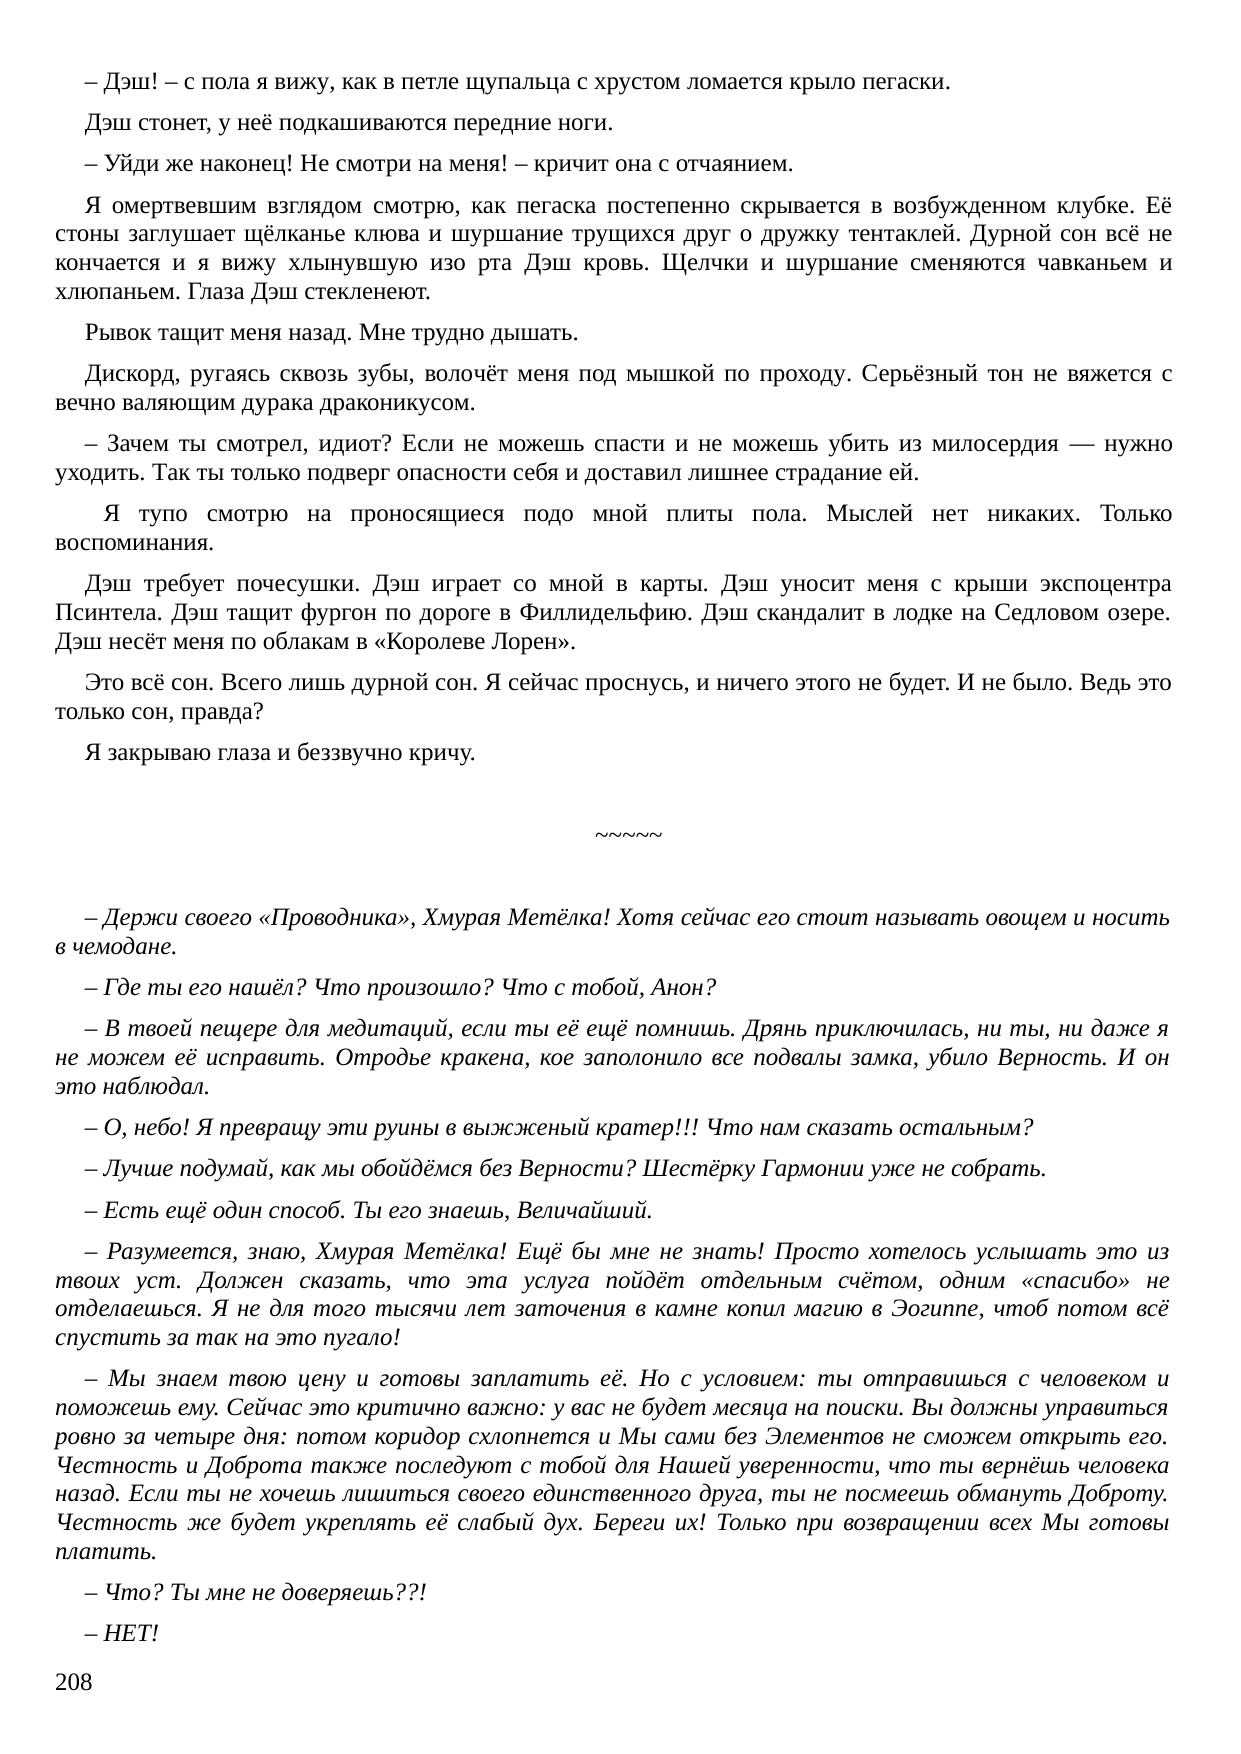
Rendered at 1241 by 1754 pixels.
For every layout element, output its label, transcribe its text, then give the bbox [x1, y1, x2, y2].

text – Что? Ты мне не доверяешь??! [55, 1577, 1173, 1606]
text – Зачем ты смотрел, идиот? Если не можешь спасти и не можешь убить из милосердия — нужно уходить. Так ты только подверг опасности себя и доставил лишнее страдание ей. [55, 428, 1173, 486]
text Дэш требует почесушки. Дэш играет со мной в карты. Дэш уносит меня с крыши экспоцентра Псинтела. Дэш тащит фургон по дороге в Филлидельфию. Дэш скандалит в лодке на Седловом озере. Дэш несёт меня по облакам в «Королеве Лорен». [55, 568, 1173, 655]
text – Уйди же наконец! Не смотри на меня! – кричит она с отчаянием. [55, 148, 1173, 177]
text – Мы знаем твою цену и готовы заплатить её. Но с условием: ты отправишься с человеком и поможешь ему. Сейчас это критично важно: у вас не будет месяца на поиски. Вы должны управиться ровно за четыре дня: потом коридор схлопнется и Мы сами без Элементов не сможем открыть его. Честность и Доброта также последуют с тобой для Нашей уверенности, что ты вернёшь человека назад. Если ты не хочешь лишиться своего единственного друга, ты не посмеешь обмануть Доброту. Честность же будет укреплять её слабый дух. Береги их! Только при возвращении всех Мы готовы платить. [55, 1363, 1173, 1565]
text ~~~~~ [55, 820, 1173, 848]
text – Лучше подумай, как мы обойдёмся без Верности? Шестёрку Гармонии уже не собрать. [55, 1153, 1173, 1182]
text Я омертвевшим взглядом смотрю, как пегаска постепенно скрывается в возбужденном клубке. Её стоны заглушает щёлканье клюва и шуршание трущихся друг о дружку тентаклей. Дурной сон всё не кончается и я вижу хлынувшую изо рта Дэш кровь. Щелчки и шуршание сменяются чавканьем и хлюпаньем. Глаза Дэш стекленеют. [55, 190, 1173, 305]
text – Где ты его нашёл? Что произошло? Что с тобой, Анон? [55, 972, 1173, 1001]
text – В твоей пещере для медитаций, если ты её ещё помнишь. Дрянь приключилась, ни ты, ни даже я не можем её исправить. Отродье кракена, кое заполонило все подвалы замка, убило Верность. И он это наблюдал. [55, 1013, 1173, 1100]
text – Дэш! – с пола я вижу, как в петле щупальца с хрустом ломается крыло пегаски. [55, 66, 1173, 95]
text – НЕТ! [55, 1618, 1173, 1647]
text Я закрываю глаза и беззвучно кричу. [55, 737, 1173, 766]
text – Есть ещё один способ. Ты его знаешь, Величайший. [55, 1195, 1173, 1223]
text Дискорд, ругаясь сквозь зубы, волочёт меня под мышкой по проходу. Серьёзный тон не вяжется с вечно валяющим дурака драконикусом. [55, 358, 1173, 416]
text – Разумеется, знаю, Хмурая Метёлка! Ещё бы мне не знать! Просто хотелось услышать это из твоих уст. Должен сказать, что эта услуга пойдёт отдельным счётом, одним «спасибо» не отделаешься. Я не для того тысячи лет заточения в камне копил магию в Эогиппе, чтоб потом всё спустить за так на это пугало! [55, 1236, 1173, 1351]
text Это всё сон. Всего лишь дурной сон. Я сейчас проснусь, и ничего этого не будет. И не было. Ведь это только сон, правда? [55, 667, 1173, 725]
text – Держи своего «Проводника», Хмурая Метёлка! Хотя сейчас его стоит называть овощем и носить в чемодане. [55, 902, 1173, 960]
text – О, небо! Я превращу эти руины в выжженый кратер!!! Что нам сказать остальным? [55, 1112, 1173, 1141]
text Рывок тащит меня назад. Мне трудно дышать. [55, 317, 1173, 346]
text Дэш стонет, у неё подкашиваются передние ноги. [55, 107, 1173, 136]
text Я тупо смотрю на проносящиеся подо мной плиты пола. Мыслей нет никаких. Только воспоминания. [55, 498, 1173, 556]
